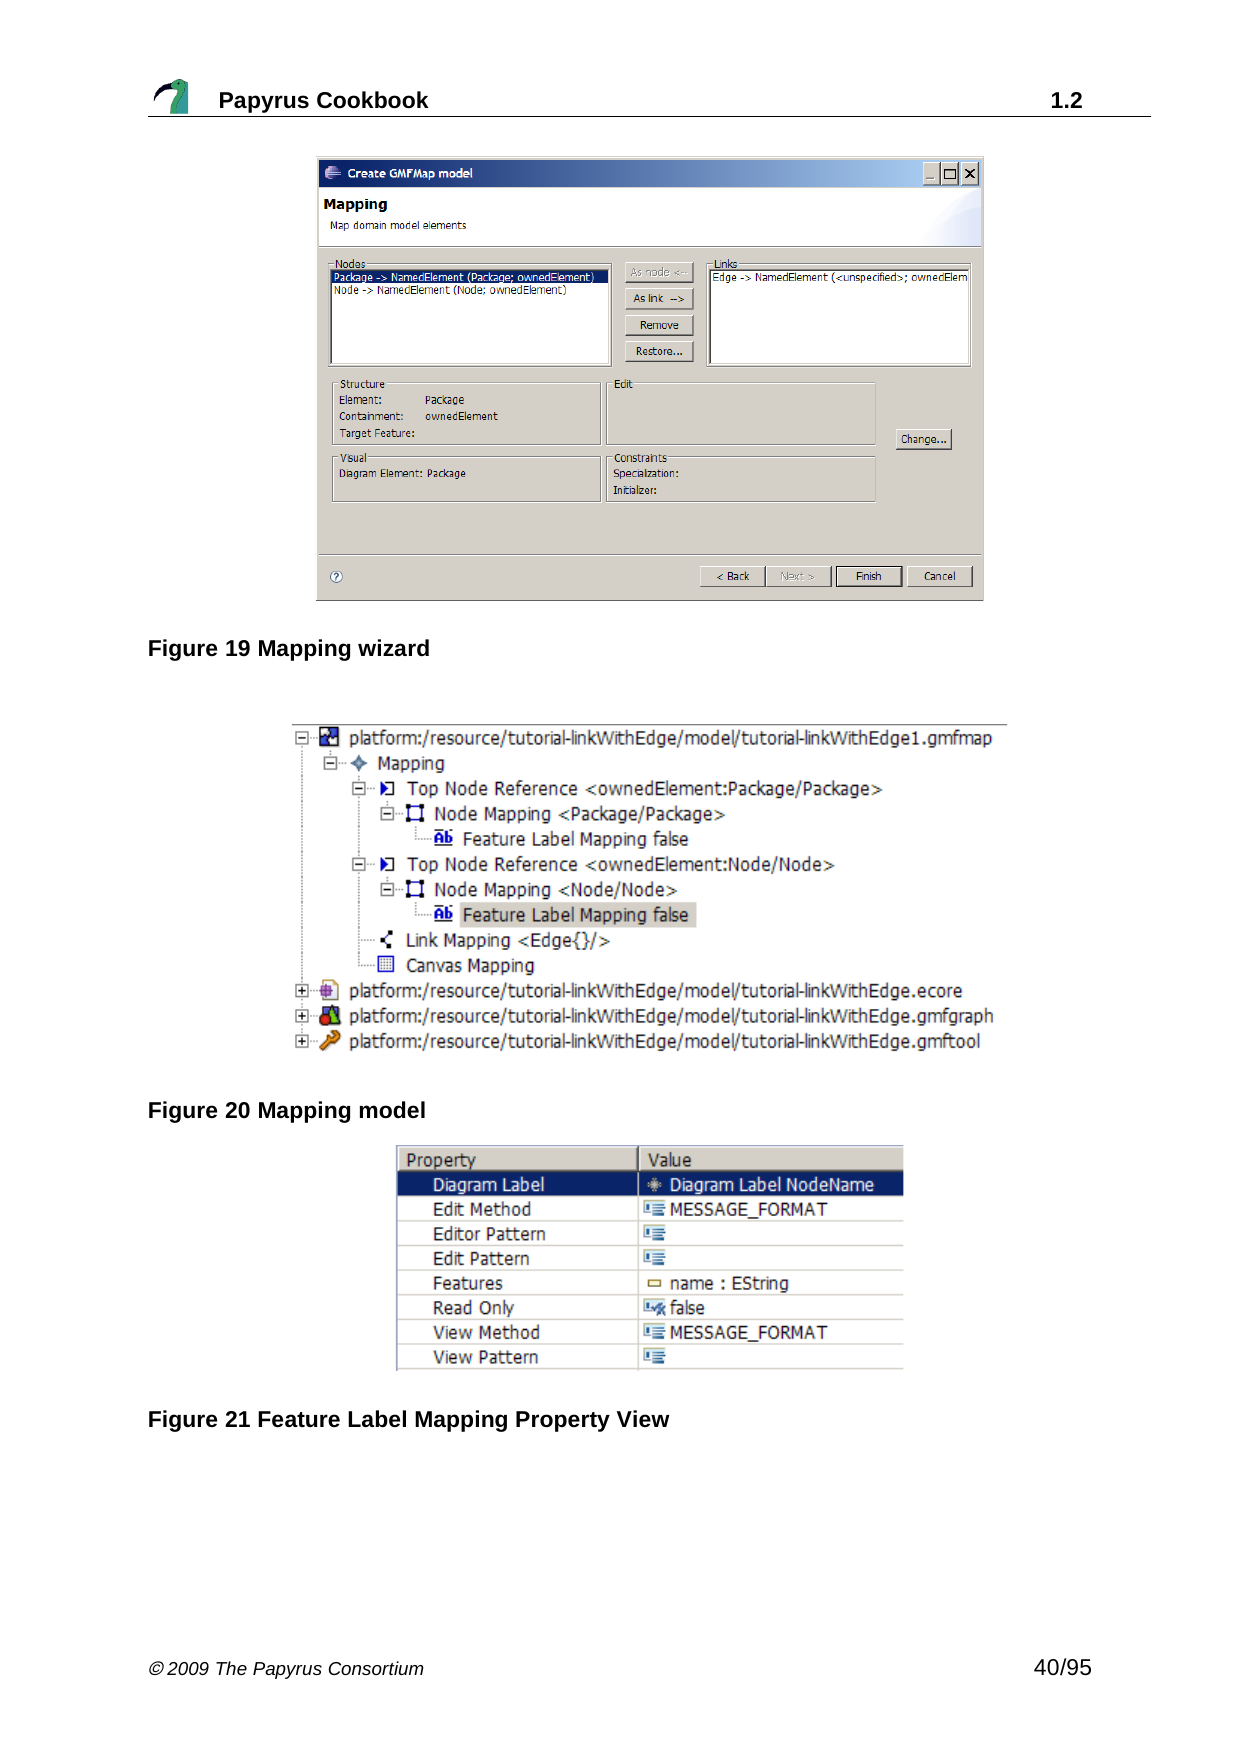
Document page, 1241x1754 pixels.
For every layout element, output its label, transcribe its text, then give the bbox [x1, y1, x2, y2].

picture [395, 1145, 904, 1371]
text Figure 19 Mapping wizard [148, 634, 1151, 661]
text Figure 20 Mapping model [148, 1097, 1151, 1124]
picture [153, 79, 189, 114]
text Figure 21 Feature Label Mapping Property View [148, 1405, 1151, 1432]
picture [291, 724, 1008, 1063]
picture [315, 156, 984, 601]
